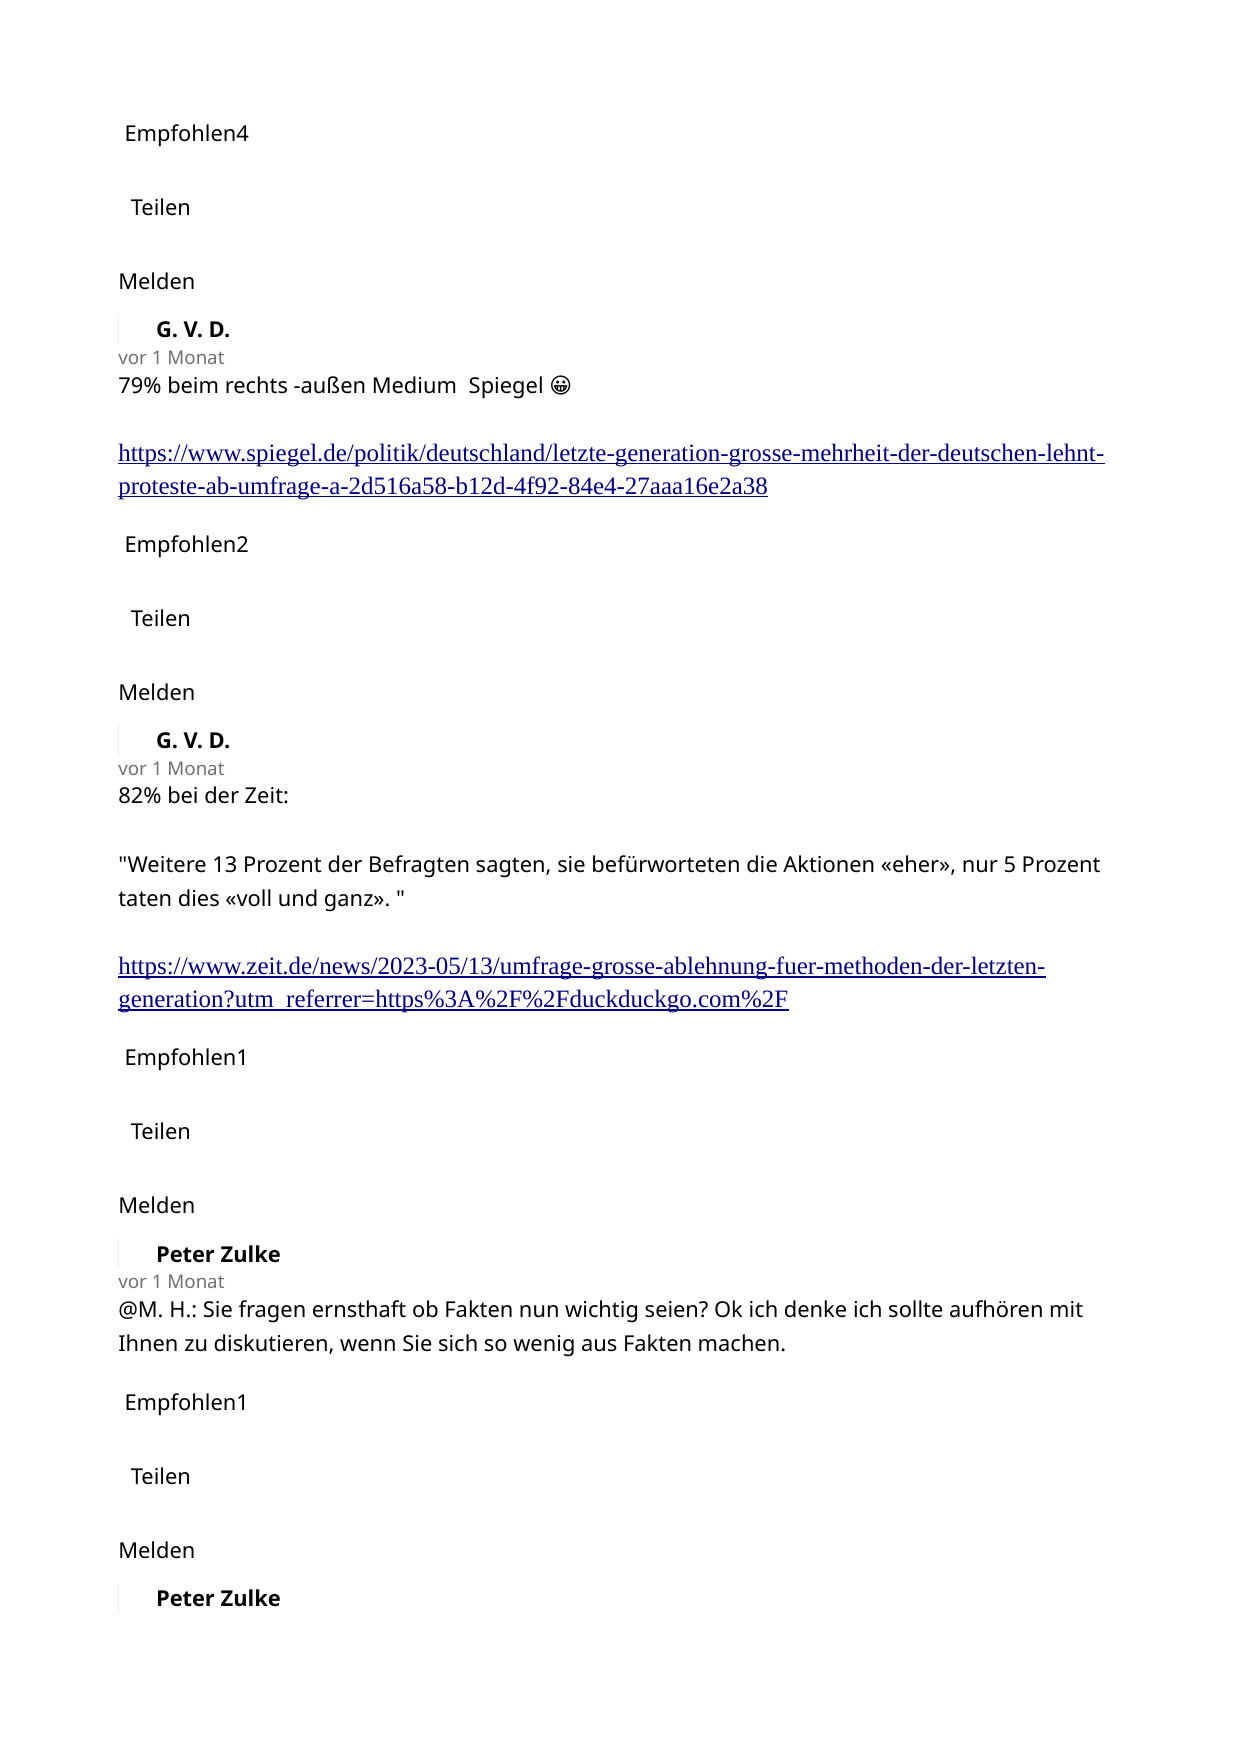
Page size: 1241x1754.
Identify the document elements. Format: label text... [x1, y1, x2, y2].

text vor 1 Monat [118, 755, 1122, 781]
text Melden [118, 266, 1122, 295]
text G. V. D. [119, 314, 1109, 344]
text Empfohlen1 [124, 1387, 1122, 1417]
text Peter Zulke [118, 1583, 1109, 1613]
text @M. H.: Sie fragen ernsthaft ob Fakten nun wichtig seien? Ok ich denke ich sollte aufhören mit Ihnen zu diskutieren, wenn Sie sich so wenig aus Fakten machen. [118, 1294, 1122, 1358]
text vor 1 Monat [118, 1268, 1122, 1294]
text 79% beim rechts -außen Medium Spiegel 😀 https://www.spiegel.de/politik/deutschland/letzte-generation-grosse-mehrheit-der-deutschen-lehnt-proteste-ab-umfrage-a-2d516a58-b12d-4f92-84e4-27aaa16e2a38 [118, 370, 1122, 500]
text Peter Zulke [118, 1238, 1109, 1268]
text Teilen [131, 1461, 1122, 1491]
text Teilen [131, 1116, 1122, 1146]
text Teilen [131, 192, 1122, 222]
text vor 1 Monat [118, 344, 1122, 370]
text Teilen [131, 603, 1122, 632]
text Empfohlen2 [124, 529, 1122, 559]
text Empfohlen1 [124, 1042, 1122, 1072]
text G. V. D. [119, 725, 1109, 755]
text Melden [118, 1535, 1122, 1564]
text Melden [118, 1190, 1122, 1219]
text Melden [118, 676, 1122, 706]
text 82% bei der Zeit: "Weitere 13 Prozent der Befragten sagten, sie befürworteten die Aktionen «eher», nur 5 Prozent taten dies «voll und ganz». " https://www.zeit.de/news/2023-05/13/umfrage-grosse-ablehnung-fuer-methoden-der-letzten-generation?utm_referrer=https%3A%2F%2Fduckduckgo.com%2F [118, 781, 1122, 1013]
text Empfohlen4 [124, 118, 1122, 148]
